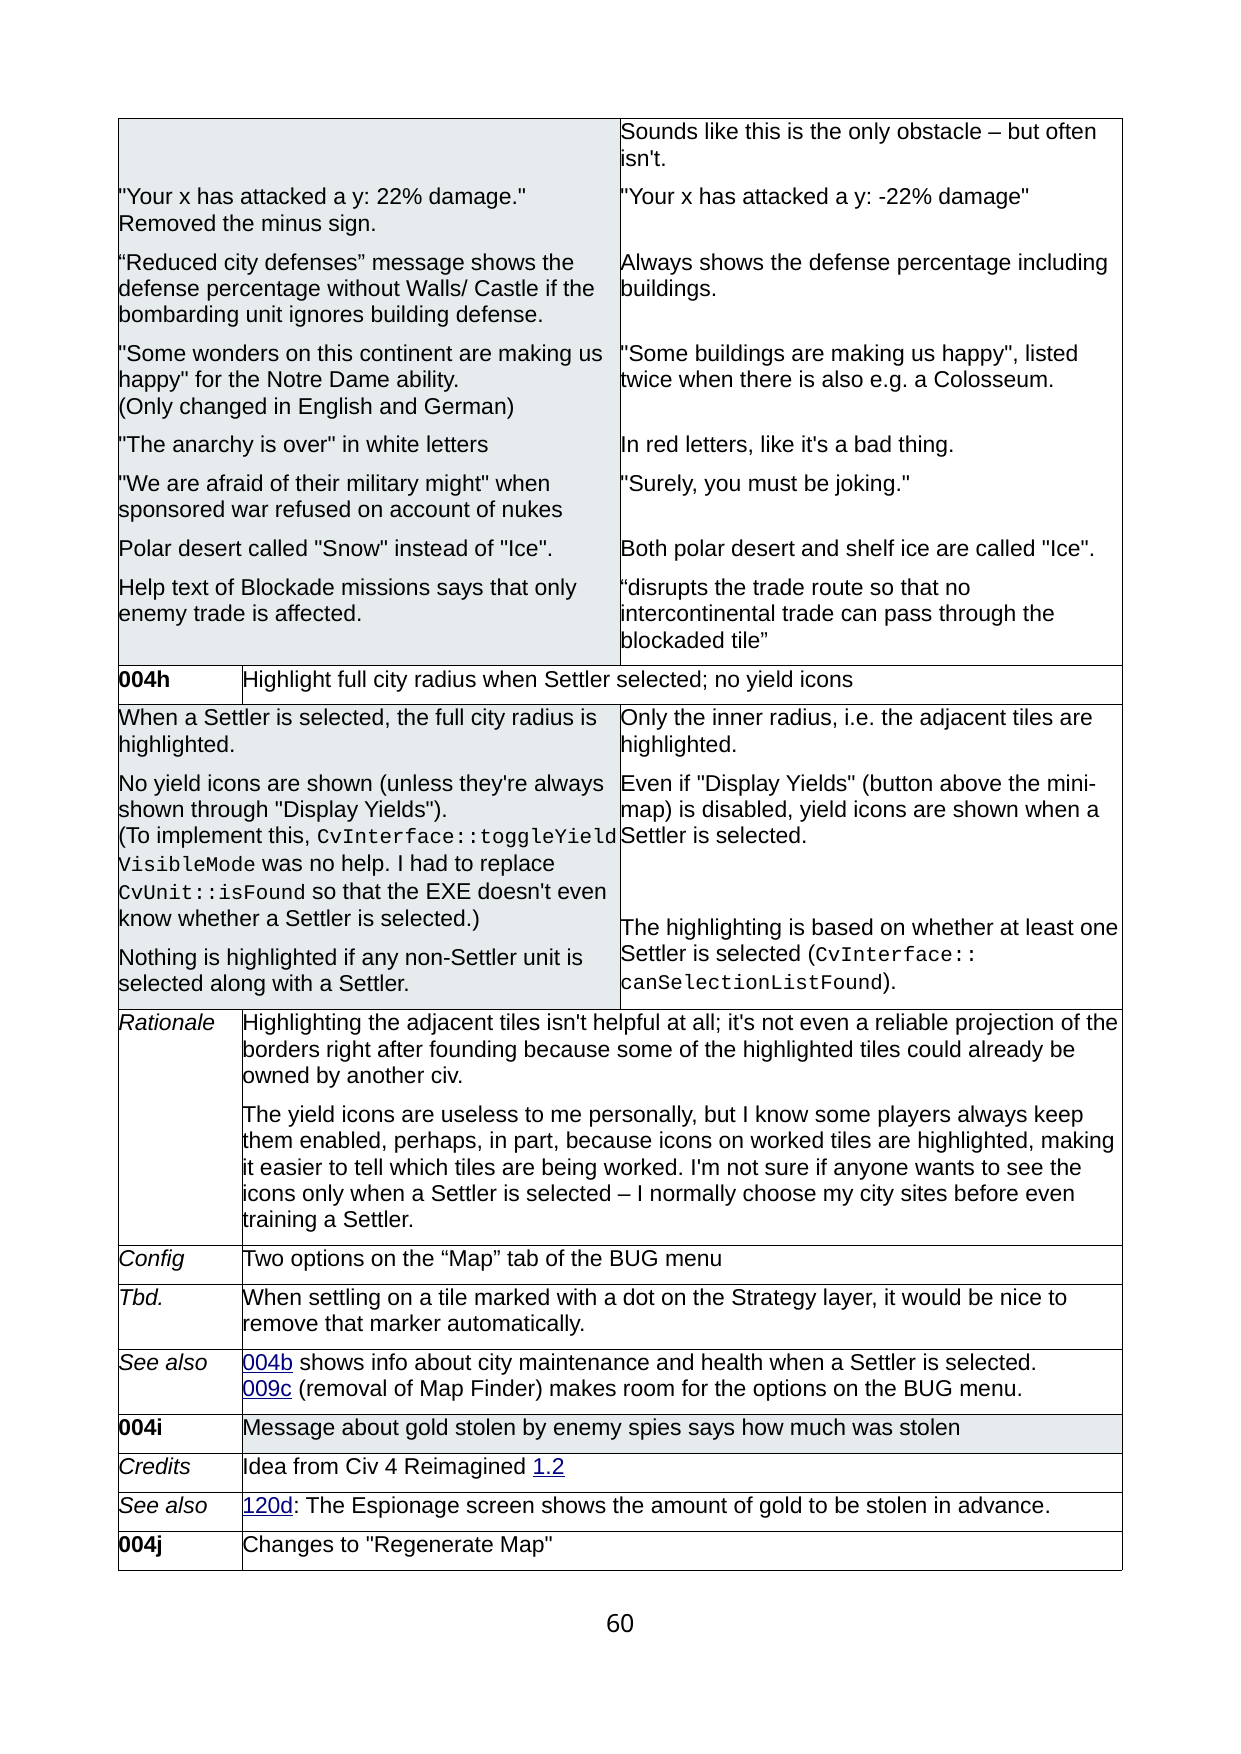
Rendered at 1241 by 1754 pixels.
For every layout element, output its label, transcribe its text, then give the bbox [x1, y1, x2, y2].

table_cell Changes to "Regenerate Map" [243, 1532, 1122, 1569]
table_cell Sounds like this is the only obstacle – but often isn't. "Your x has attacked a y: -22% damage" Always shows the defense percentage including buildings. "Some buildings are making us happy", listed twice when there is also e.g. a Colosseum. In red letters, like it's a bad thing. "Surely, you must be joking." Both polar desert and shelf ice are called "Ice". “disrupts the trade route so that no intercontinental trade can pass through the blockaded tile” [621, 119, 1122, 665]
table_cell Highlighting the adjacent tiles isn't helpful at all; it's not even a reliable projection of the borders right after founding because some of the highlighted tiles could already be owned by another civ. The yield icons are useless to me personally, but I know some players always keep them enabled, perhaps, in part, because icons on worked tiles are highlighted, making it easier to tell which tiles are being worked. I'm not sure if anyone wants to see the icons only when a Settler is selected – I normally choose my city sites before even training a Settler. [243, 1010, 1122, 1245]
table_cell See also [119, 1493, 242, 1531]
table_cell When settling on a tile marked with a dot on the Strategy layer, it would be nice to remove that marker automatically. [243, 1285, 1122, 1349]
table_cell Message about gold stolen by enemy spies says how much was stolen [243, 1415, 1122, 1453]
table_cell Tbd. [119, 1285, 242, 1349]
table_cell Rationale [119, 1010, 242, 1245]
table_cell 004h [119, 666, 242, 704]
table_cell When a Settler is selected, the full city radius is highlighted. No yield icons are shown (unless they're always shown through "Display Yields"). (To implement this, CvInterface::toggleYield VisibleMode was no help. I had to replace CvUnit::isFound so that the EXE doesn't even know whether a Settler is selected.) Nothing is highlighted if any non-Settler unit is selected along with a Settler. [119, 705, 620, 1009]
table_cell Config [119, 1246, 242, 1284]
table_cell 120d: The Espionage screen shows the amount of gold to be stolen in advance. [243, 1493, 1122, 1531]
table_cell Highlight full city radius when Settler selected; no yield icons [243, 666, 1122, 704]
table_cell 004j [119, 1532, 242, 1569]
table_cell 004b shows info about city maintenance and health when a Settler is selected. 009c (removal of Map Finder) makes room for the options on the BUG menu. [243, 1350, 1122, 1414]
table_cell See also [119, 1350, 242, 1414]
table_cell Two options on the “Map” tab of the BUG menu [243, 1246, 1122, 1284]
table_cell Idea from Civ 4 Reimagined 1.2 [243, 1454, 1122, 1492]
table_cell Credits [119, 1454, 242, 1492]
table_cell "Your x has attacked a y: 22% damage." Removed the minus sign. “Reduced city defenses” message shows the defense percentage without Walls/ Castle if the bombarding unit ignores building defense. "Some wonders on this continent are making us happy" for the Notre Dame ability. (Only changed in English and German) "The anarchy is over" in white letters "We are afraid of their military might" when sponsored war refused on account of nukes Polar desert called "Snow" instead of "Ice". Help text of Blockade missions says that only enemy trade is affected. [119, 119, 620, 665]
table_cell Only the inner radius, i.e. the adjacent tiles are highlighted. Even if "Display Yields" (button above the mini-map) is disabled, yield icons are shown when a Settler is selected. The highlighting is based on whether at least one Settler is selected (CvInterface:: canSelectionListFound). [621, 705, 1122, 1009]
table_cell 004i [119, 1415, 242, 1453]
